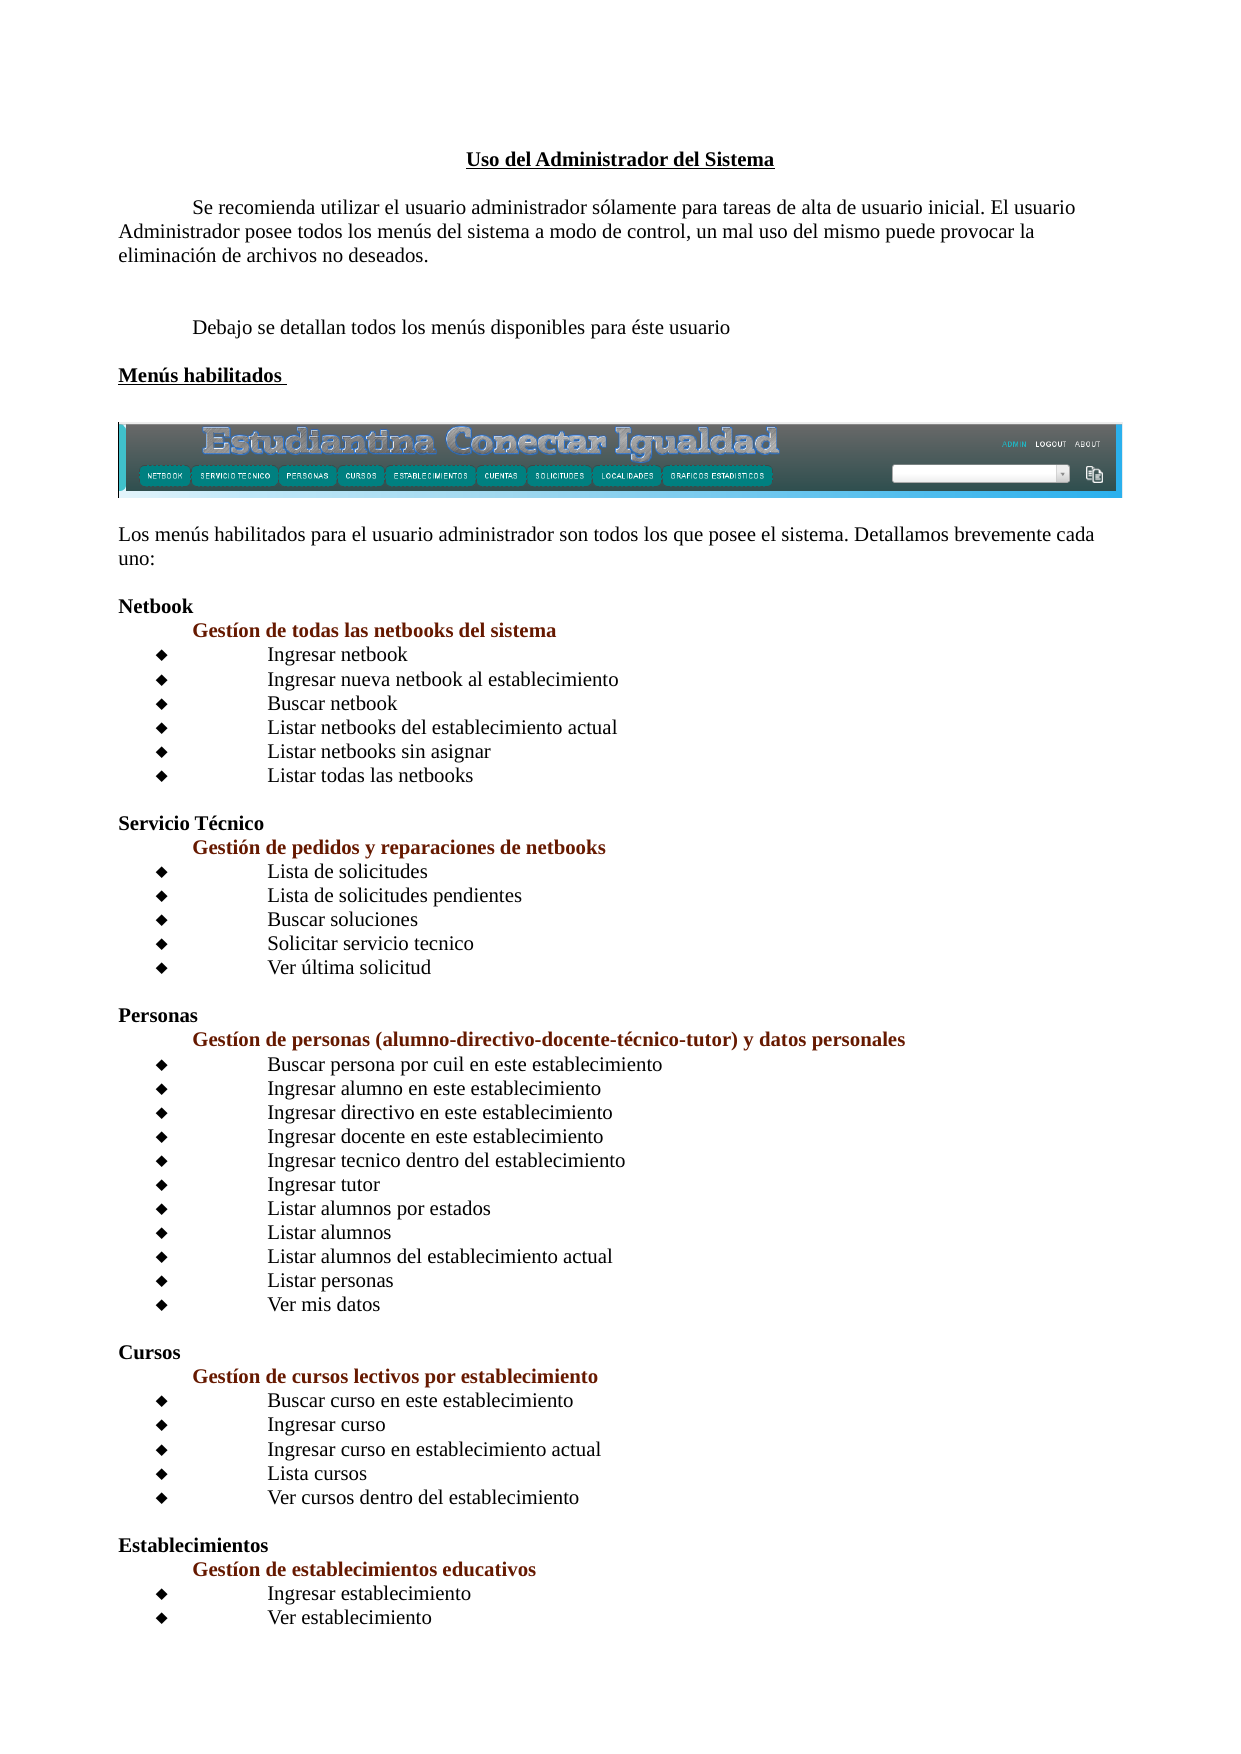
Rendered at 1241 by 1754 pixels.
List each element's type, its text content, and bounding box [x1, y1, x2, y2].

text Gestíon de cursos lectivos por establecimiento [118, 1364, 1122, 1388]
list Listar personas [156, 1268, 1122, 1292]
list Ingresar curso [156, 1412, 1122, 1436]
text Cursos [118, 1340, 1122, 1364]
list Ingresar netbook [156, 642, 1122, 666]
text Gestión de pedidos y reparaciones de netbooks [118, 835, 1122, 859]
list Ingresar tutor [156, 1172, 1122, 1196]
text Gestíon de todas las netbooks del sistema [118, 618, 1122, 642]
text Gestíon de establecimientos educativos [118, 1557, 1122, 1581]
text Menús habilitados [118, 363, 1122, 387]
text Gestíon de personas (alumno-directivo-docente-técnico-tutor) y datos personales [118, 1027, 1122, 1051]
text Servicio Técnico [118, 811, 1122, 835]
list Ver establecimiento [156, 1605, 1122, 1629]
list Solicitar servicio tecnico [156, 931, 1122, 955]
list Ingresar establecimiento [156, 1581, 1122, 1605]
list Listar netbooks del establecimiento actual [156, 714, 1122, 739]
list Ver cursos dentro del establecimiento [156, 1484, 1122, 1509]
list Ingresar alumno en este establecimiento [156, 1076, 1122, 1099]
picture [118, 422, 1123, 498]
text Establecimientos [118, 1533, 1122, 1557]
list Listar todas las netbooks [156, 763, 1122, 787]
text Debajo se detallan todos los menús disponibles para éste usuario [118, 315, 1122, 339]
list Lista de solicitudes pendientes [156, 883, 1122, 907]
list Buscar soluciones [156, 907, 1122, 931]
text Se recomienda utilizar el usuario administrador sólamente para tareas de alta de usuario inicial. El usuario Administrador posee todos los menús del sistema a modo de control, un mal uso del mismo puede provocar la eliminación de archivos no deseados. [118, 195, 1122, 267]
list Listar netbooks sin asignar [156, 739, 1122, 763]
list Ingresar curso en establecimiento actual [156, 1436, 1122, 1461]
text Personas [118, 1003, 1122, 1027]
list Ver última solicitud [156, 955, 1122, 979]
text Netbook [118, 594, 1122, 618]
text Uso del Administrador del Sistema [118, 147, 1122, 171]
list Listar alumnos del establecimiento actual [156, 1244, 1122, 1268]
list Ingresar directivo en este establecimiento [156, 1099, 1122, 1124]
list Listar alumnos por estados [156, 1196, 1122, 1220]
list Buscar netbook [156, 691, 1122, 714]
list Buscar curso en este establecimiento [156, 1388, 1122, 1412]
list Ver mis datos [156, 1292, 1122, 1316]
list Listar alumnos [156, 1220, 1122, 1244]
list Ingresar tecnico dentro del establecimiento [156, 1148, 1122, 1172]
list Buscar persona por cuil en este establecimiento [156, 1051, 1122, 1076]
list Lista cursos [156, 1461, 1122, 1484]
list Ingresar docente en este establecimiento [156, 1124, 1122, 1148]
list Ingresar nueva netbook al establecimiento [156, 666, 1122, 691]
list Lista de solicitudes [156, 859, 1122, 883]
text Los menús habilitados para el usuario administrador son todos los que posee el sistema. Detallamos brevemente cada uno: [118, 522, 1122, 570]
